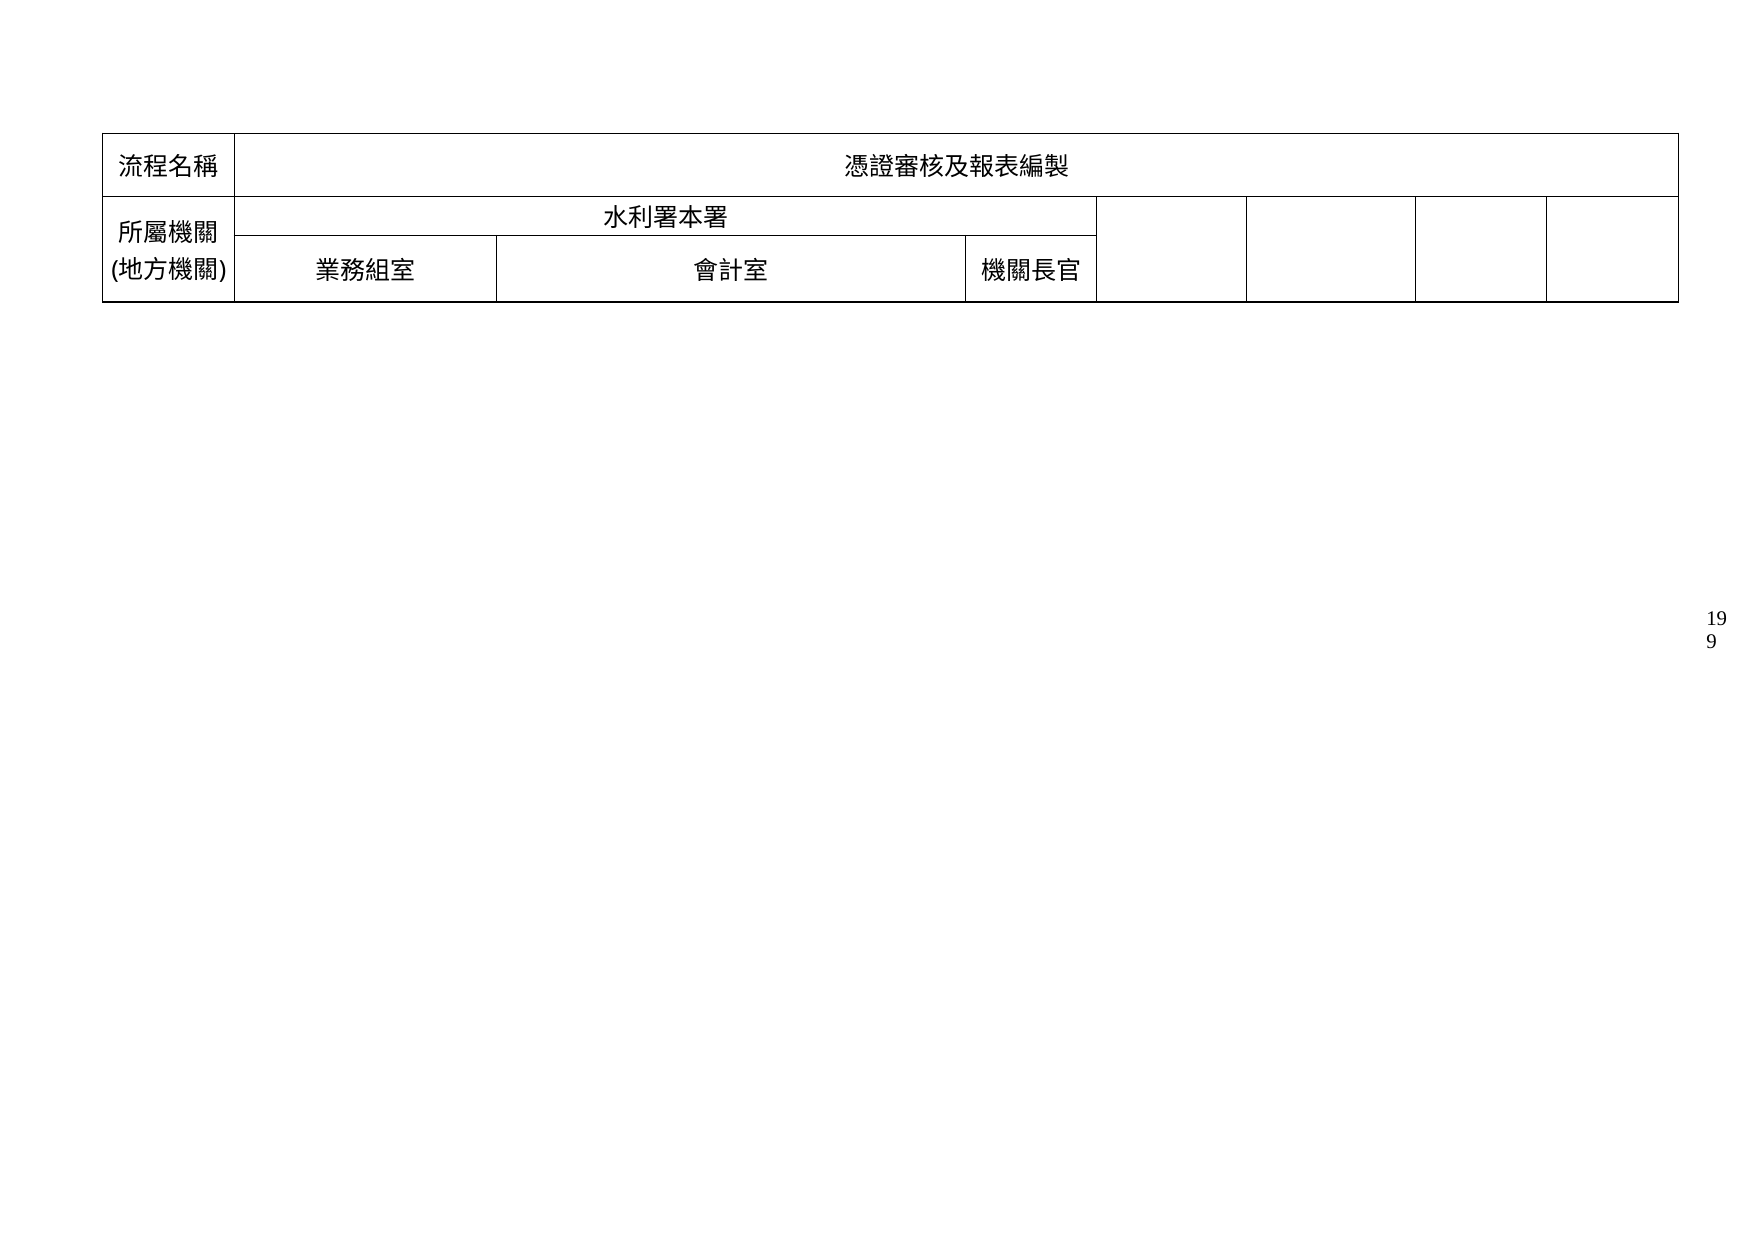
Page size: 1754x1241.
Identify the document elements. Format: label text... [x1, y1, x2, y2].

table_cell 水利署本署 [235, 197, 1096, 235]
table_header 流程名稱 [103, 134, 234, 196]
table_cell [1416, 197, 1546, 301]
table_cell 所屬機關 (地方機關) [103, 197, 234, 301]
table_cell [1547, 197, 1678, 301]
table_cell [1097, 197, 1246, 301]
table_cell 機關長官 [966, 236, 1096, 301]
table_cell [1247, 197, 1415, 301]
table_header 憑證審核及報表編製 [235, 134, 1678, 196]
table_cell 會計室 [497, 236, 965, 301]
table_cell 業務組室 [235, 236, 496, 301]
